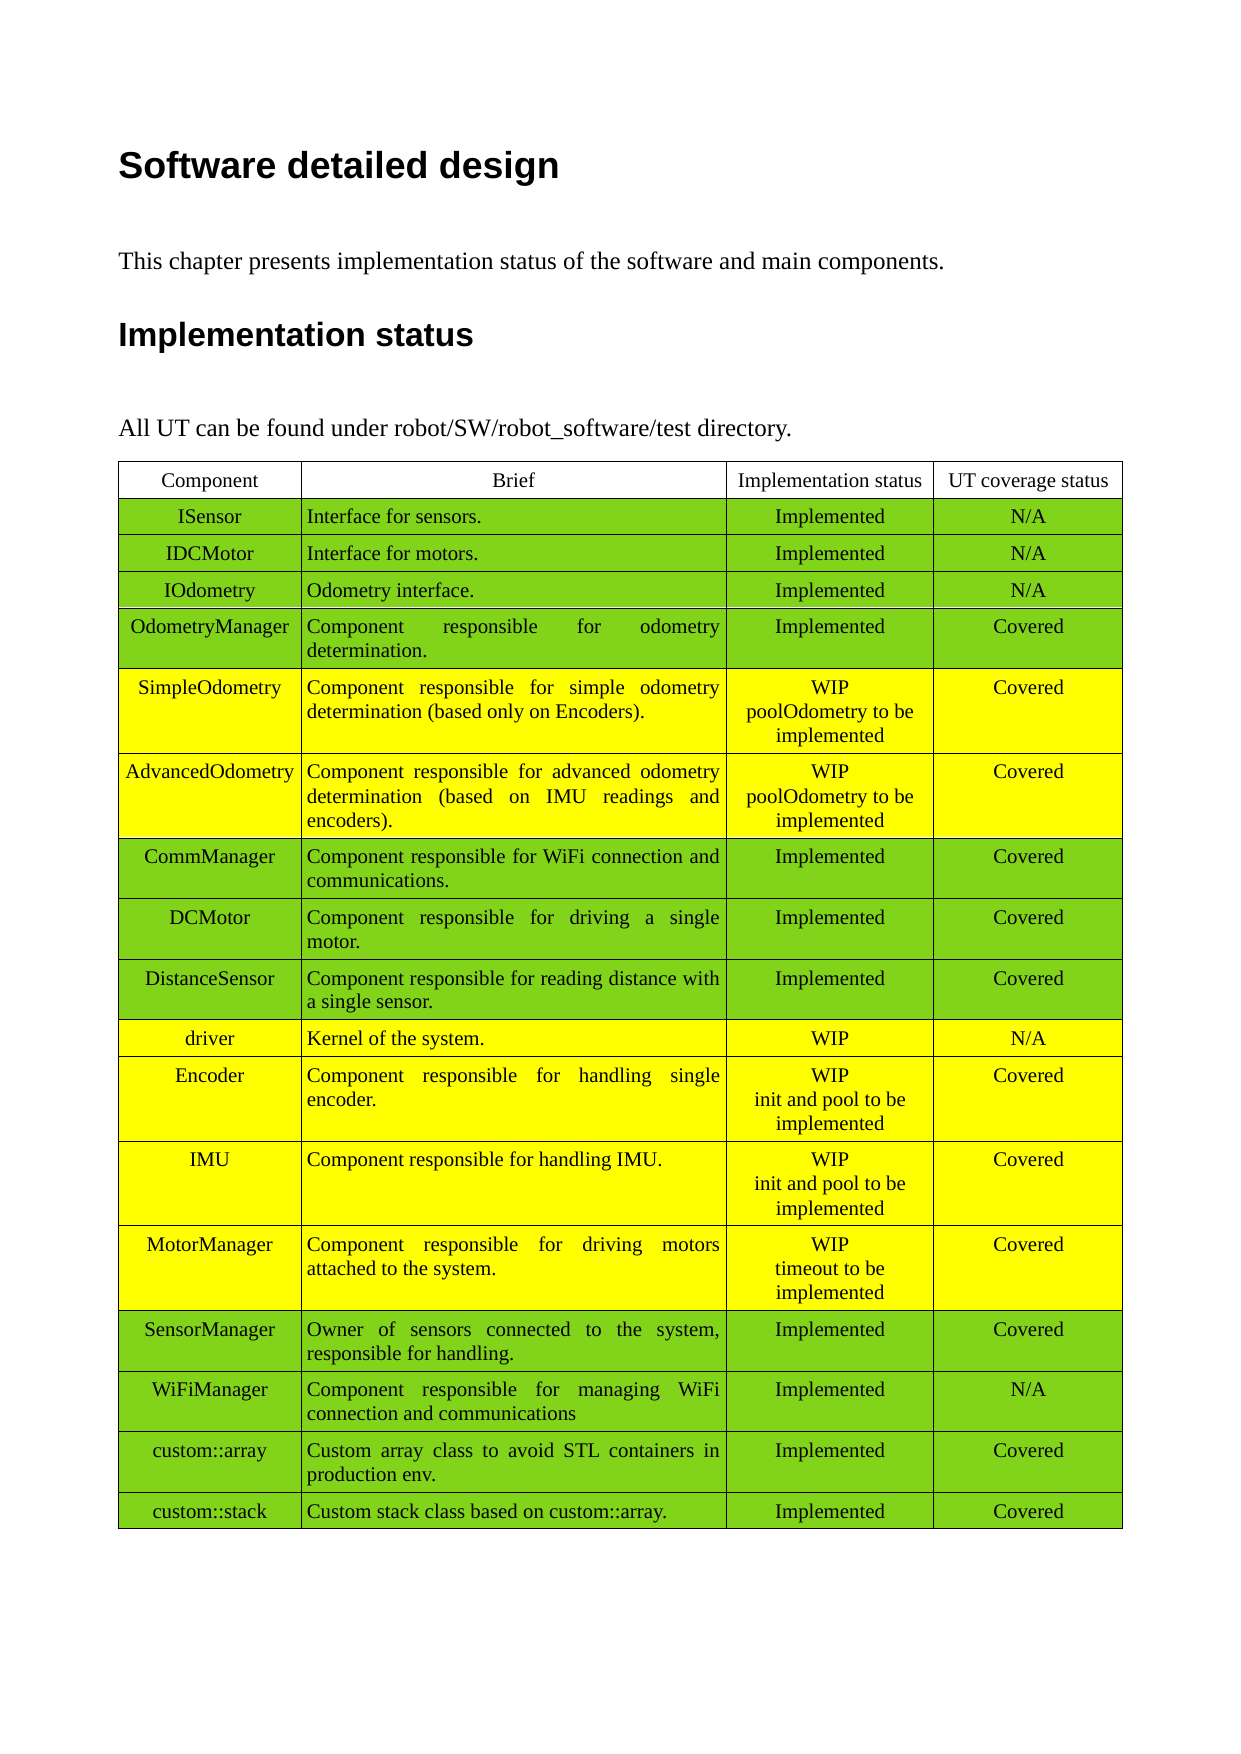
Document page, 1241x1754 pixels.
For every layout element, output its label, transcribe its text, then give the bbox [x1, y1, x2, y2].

subtitle Implementation status [118, 315, 1122, 353]
table_cell Implemented [727, 1493, 933, 1528]
table_cell Owner of sensors connected to the system, responsible for handling. [302, 1311, 726, 1371]
table_cell Covered [934, 669, 1122, 753]
table_cell Component responsible for handling IMU. [302, 1142, 726, 1225]
table_cell Covered [934, 1311, 1122, 1371]
table_cell Implemented [727, 960, 933, 1019]
subtitle Software detailed design [118, 143, 1122, 186]
table_cell Covered [934, 960, 1122, 1019]
table_cell Encoder [119, 1057, 301, 1141]
table_cell Component responsible for reading distance with a single sensor. [302, 960, 726, 1019]
table_cell WIP poolOdometry to be implemented [727, 669, 933, 753]
table_cell SimpleOdometry [119, 669, 301, 753]
table_cell CommManager [119, 839, 301, 898]
table_cell IDCMotor [119, 535, 301, 571]
table_cell Covered [934, 899, 1122, 959]
table_cell WiFiManager [119, 1372, 301, 1431]
table_cell Component responsible for handling single encoder. [302, 1057, 726, 1141]
table_cell custom::stack [119, 1493, 301, 1528]
table_cell Implemented [727, 1432, 933, 1492]
table_cell Covered [934, 1057, 1122, 1141]
table_header Brief [302, 462, 726, 498]
table_cell WIP init and pool to be implemented [727, 1057, 933, 1141]
table_cell WIP poolOdometry to be implemented [727, 754, 933, 837]
table_cell Component responsible for odometry determination. [302, 609, 726, 668]
table_cell Implemented [727, 609, 933, 668]
table_cell Component responsible for advanced odometry determination (based on IMU readings and encoders). [302, 754, 726, 837]
table_cell Covered [934, 1226, 1122, 1310]
table_cell Component responsible for managing WiFi connection and communications [302, 1372, 726, 1431]
table_cell Component responsible for driving motors attached to the system. [302, 1226, 726, 1310]
table_cell Implemented [727, 1311, 933, 1371]
table_cell SensorManager [119, 1311, 301, 1371]
table_cell Implemented [727, 1372, 933, 1431]
table_cell Interface for motors. [302, 535, 726, 571]
table_cell Covered [934, 1432, 1122, 1492]
table_cell IOdometry [119, 572, 301, 607]
table_cell N/A [934, 572, 1122, 607]
table_cell N/A [934, 499, 1122, 534]
table_cell DistanceSensor [119, 960, 301, 1019]
table_cell Covered [934, 1493, 1122, 1528]
table_cell OdometryManager [119, 609, 301, 668]
table_cell MotorManager [119, 1226, 301, 1310]
text This chapter presents implementation status of the software and main components. [118, 246, 1122, 275]
table_cell AdvancedOdometry [119, 754, 301, 837]
table_cell Kernel of the system. [302, 1020, 726, 1056]
table_cell DCMotor [119, 899, 301, 959]
table_cell Implemented [727, 839, 933, 898]
table_cell IMU [119, 1142, 301, 1225]
table_cell Covered [934, 839, 1122, 898]
table_cell WIP init and pool to be implemented [727, 1142, 933, 1225]
table_cell Covered [934, 754, 1122, 837]
table_cell custom::array [119, 1432, 301, 1492]
table_cell Covered [934, 609, 1122, 668]
table_cell Implemented [727, 899, 933, 959]
table_cell Implemented [727, 572, 933, 607]
table_cell Custom stack class based on custom::array. [302, 1493, 726, 1528]
table_cell Component responsible for driving a single motor. [302, 899, 726, 959]
table_header UT coverage status [934, 462, 1122, 498]
table_cell Component responsible for simple odometry determination (based only on Encoders). [302, 669, 726, 753]
table_cell ISensor [119, 499, 301, 534]
text All UT can be found under robot/SW/robot_software/test directory. [118, 413, 1122, 442]
table_cell N/A [934, 1020, 1122, 1056]
table_cell driver [119, 1020, 301, 1056]
table_cell N/A [934, 1372, 1122, 1431]
table_cell Implemented [727, 499, 933, 534]
table_cell Implemented [727, 535, 933, 571]
table_cell Covered [934, 1142, 1122, 1225]
table_cell Interface for sensors. [302, 499, 726, 534]
table_cell Component responsible for WiFi connection and communications. [302, 839, 726, 898]
table_cell WIP [727, 1020, 933, 1056]
table_cell Odometry interface. [302, 572, 726, 607]
table_cell Custom array class to avoid STL containers in production env. [302, 1432, 726, 1492]
table_header Component [119, 462, 301, 498]
table_header Implementation status [727, 462, 933, 498]
table_cell N/A [934, 535, 1122, 571]
table_cell WIP timeout to be implemented [727, 1226, 933, 1310]
